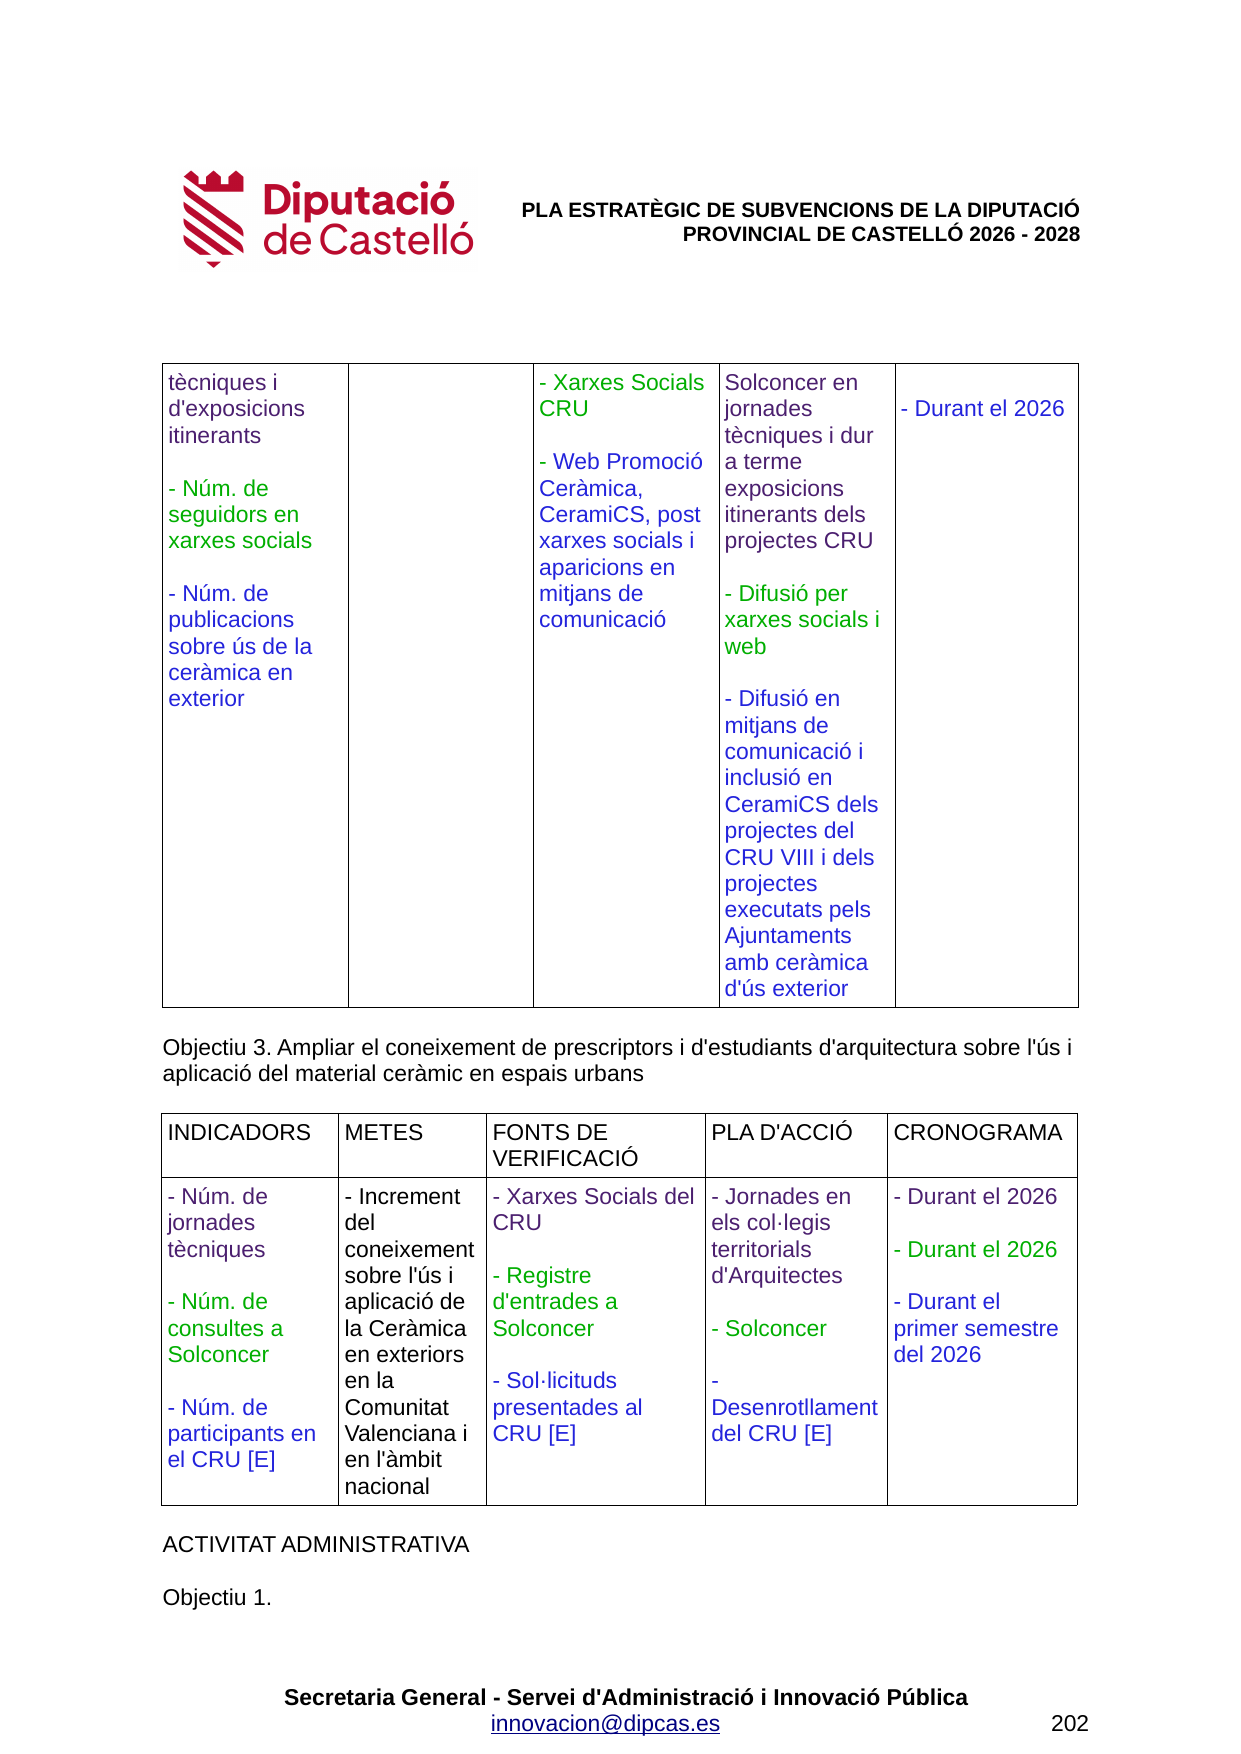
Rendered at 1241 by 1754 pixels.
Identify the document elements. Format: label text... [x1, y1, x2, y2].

table_header PLA D'ACCIÓ [706, 1114, 887, 1177]
text Objectiu 1. [162, 1584, 1089, 1610]
table_cell Solconcer en jornades tècniques i dur a terme exposicions itinerants dels projectes CRU - Difusió per xarxes socials i web - Difusió en mitjans de comunicació i inclusió en CeramiCS dels projectes del CRU VIII i dels projectes executats pels Ajuntaments amb ceràmica d'ús exterior [720, 364, 895, 1007]
table_header METES [339, 1114, 486, 1177]
table_cell - Xarxes Socials CRU - Web Promoció Ceràmica, CeramiCS, post xarxes socials i aparicions en mitjans de comunicació [534, 364, 719, 1007]
table_cell tècniques i d'exposicions itinerants - Núm. de seguidors en xarxes socials - Núm. de publicacions sobre ús de la ceràmica en exterior [163, 364, 348, 1007]
table_cell - Increment del coneixement sobre l'ús i aplicació de la Ceràmica en exteriors en la Comunitat Valenciana i en l'àmbit nacional [339, 1178, 486, 1505]
text ACTIVITAT ADMINISTRATIVA [162, 1531, 1089, 1558]
text Objectiu 3. Ampliar el coneixement de prescriptors i d'estudiants d'arquitectura sobre l'ús i aplicació del material ceràmic en espais urbans [162, 1034, 1089, 1086]
table_header FONTS DE VERIFICACIÓ [487, 1114, 705, 1177]
table_cell - Durant el 2026 - Durant el 2026 - Durant el primer semestre del 2026 [888, 1178, 1077, 1505]
table_header INDICADORS [162, 1114, 338, 1177]
table_cell - Núm. de jornades tècniques - Núm. de consultes a Solconcer - Núm. de participants en el CRU [E] [162, 1178, 338, 1505]
table_header CRONOGRAMA [888, 1114, 1077, 1177]
table_cell - Durant el 2026 [896, 364, 1078, 1007]
table_cell - Jornades en els col·legis territorials d'Arquitectes - Solconcer - Desenrotllament del CRU [E] [706, 1178, 887, 1505]
table_cell [349, 364, 533, 1007]
table_cell - Xarxes Socials del CRU - Registre d'entrades a Solconcer - Sol·licituds presentades al CRU [E] [487, 1178, 705, 1505]
picture [178, 167, 478, 272]
